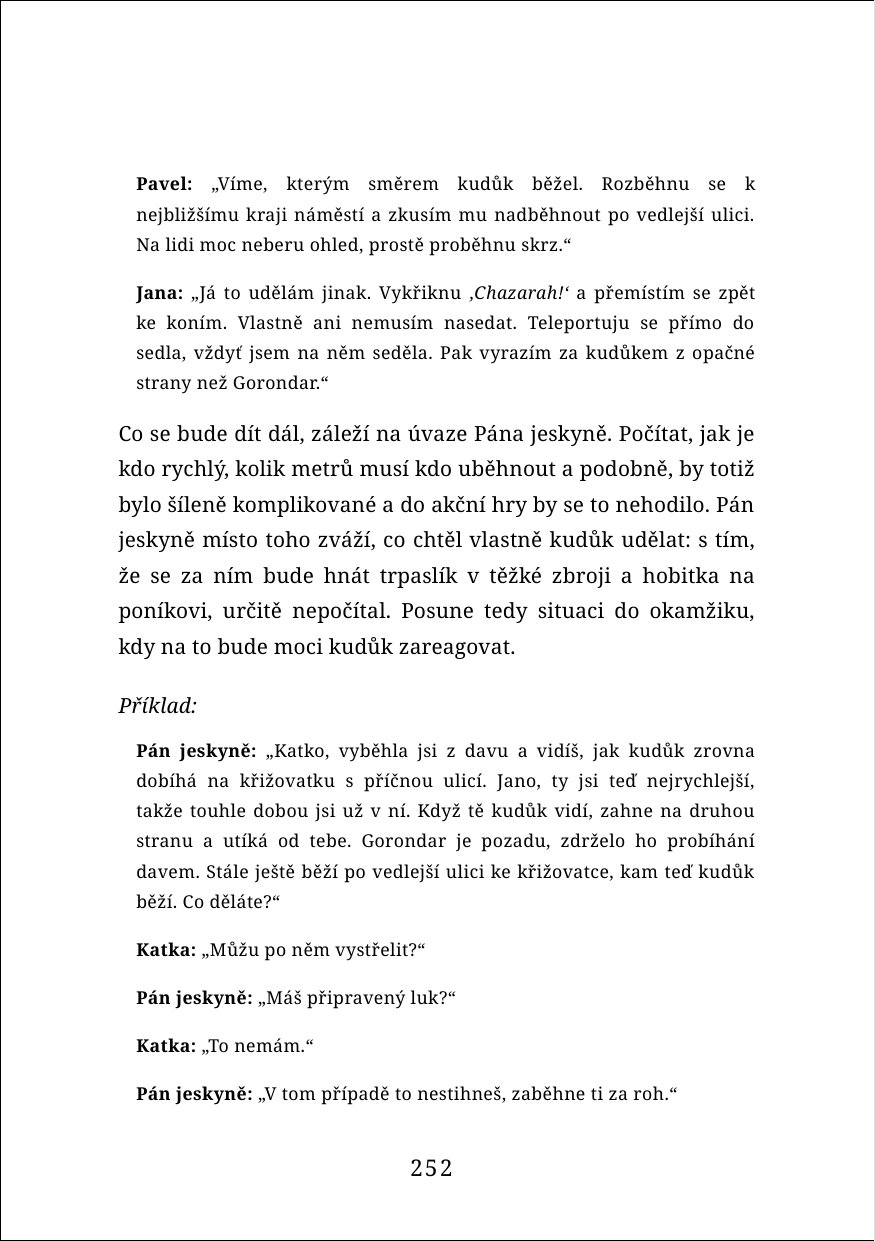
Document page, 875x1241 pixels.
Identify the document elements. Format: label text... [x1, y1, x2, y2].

text Pán jeskyně: „V tom případě to nestihneš, zaběhne ti za roh.“ [136, 1081, 756, 1105]
text Pán jeskyně: „Máš připravený luk?“ [136, 985, 756, 1009]
text Jana: „Já to udělám jinak. Vykřiknu ‚Chazarah!‘ a přemístím se zpět ke koním. Vlastně ani nemusím nasedat. Teleportuju se přímo do sedla, vždyť jsem na něm seděla. Pak vyrazím za kudůkem z opačné strany než Gorondar.“ [136, 280, 756, 395]
text Co se bude dít dál, záleží na úvaze Pána jeskyně. Počítat, jak je kdo rychlý, kolik metrů musí kdo uběhnout a podobně, by totiž bylo šíleně komplikované a do akční hry by se to nehodilo. Pán jeskyně místo toho zváží, co chtěl vlastně kudůk udělat: s tím, že se za ním bude hnát trpaslík v těžké zbroji a hobitka na poníkovi, určitě nepočítal. Posune tedy situaci do okamžiku, kdy na to bude moci kudůk zareagovat. [118, 419, 756, 660]
text Pavel: „Víme, kterým směrem kudůk běžel. Rozběhnu se k nejbližšímu kraji náměstí a zkusím mu nadběhnout po vedlejší ulici. Na lidi moc neberu ohled, prostě proběhnu skrz.“ [136, 172, 756, 256]
text Katka: „Můžu po něm vystřelit?“ [136, 937, 756, 961]
text Příklad: [118, 691, 756, 719]
text Katka: „To nemám.“ [136, 1033, 756, 1057]
text Pán jeskyně: „Katko, vyběhla jsi z davu a vidíš, jak kudůk zrovna dobíhá na křižovatku s příčnou ulicí. Jano, ty jsi teď nejrychlejší, takže touhle dobou jsi už v ní. Když tě kudůk vidí, zahne na druhou stranu a utíká od tebe. Gorondar je pozadu, zdrželo ho probíhání davem. Stále ještě běží po vedlejší ulici ke křižovatce, kam teď kudůk běží. Co děláte?“ [136, 738, 756, 913]
